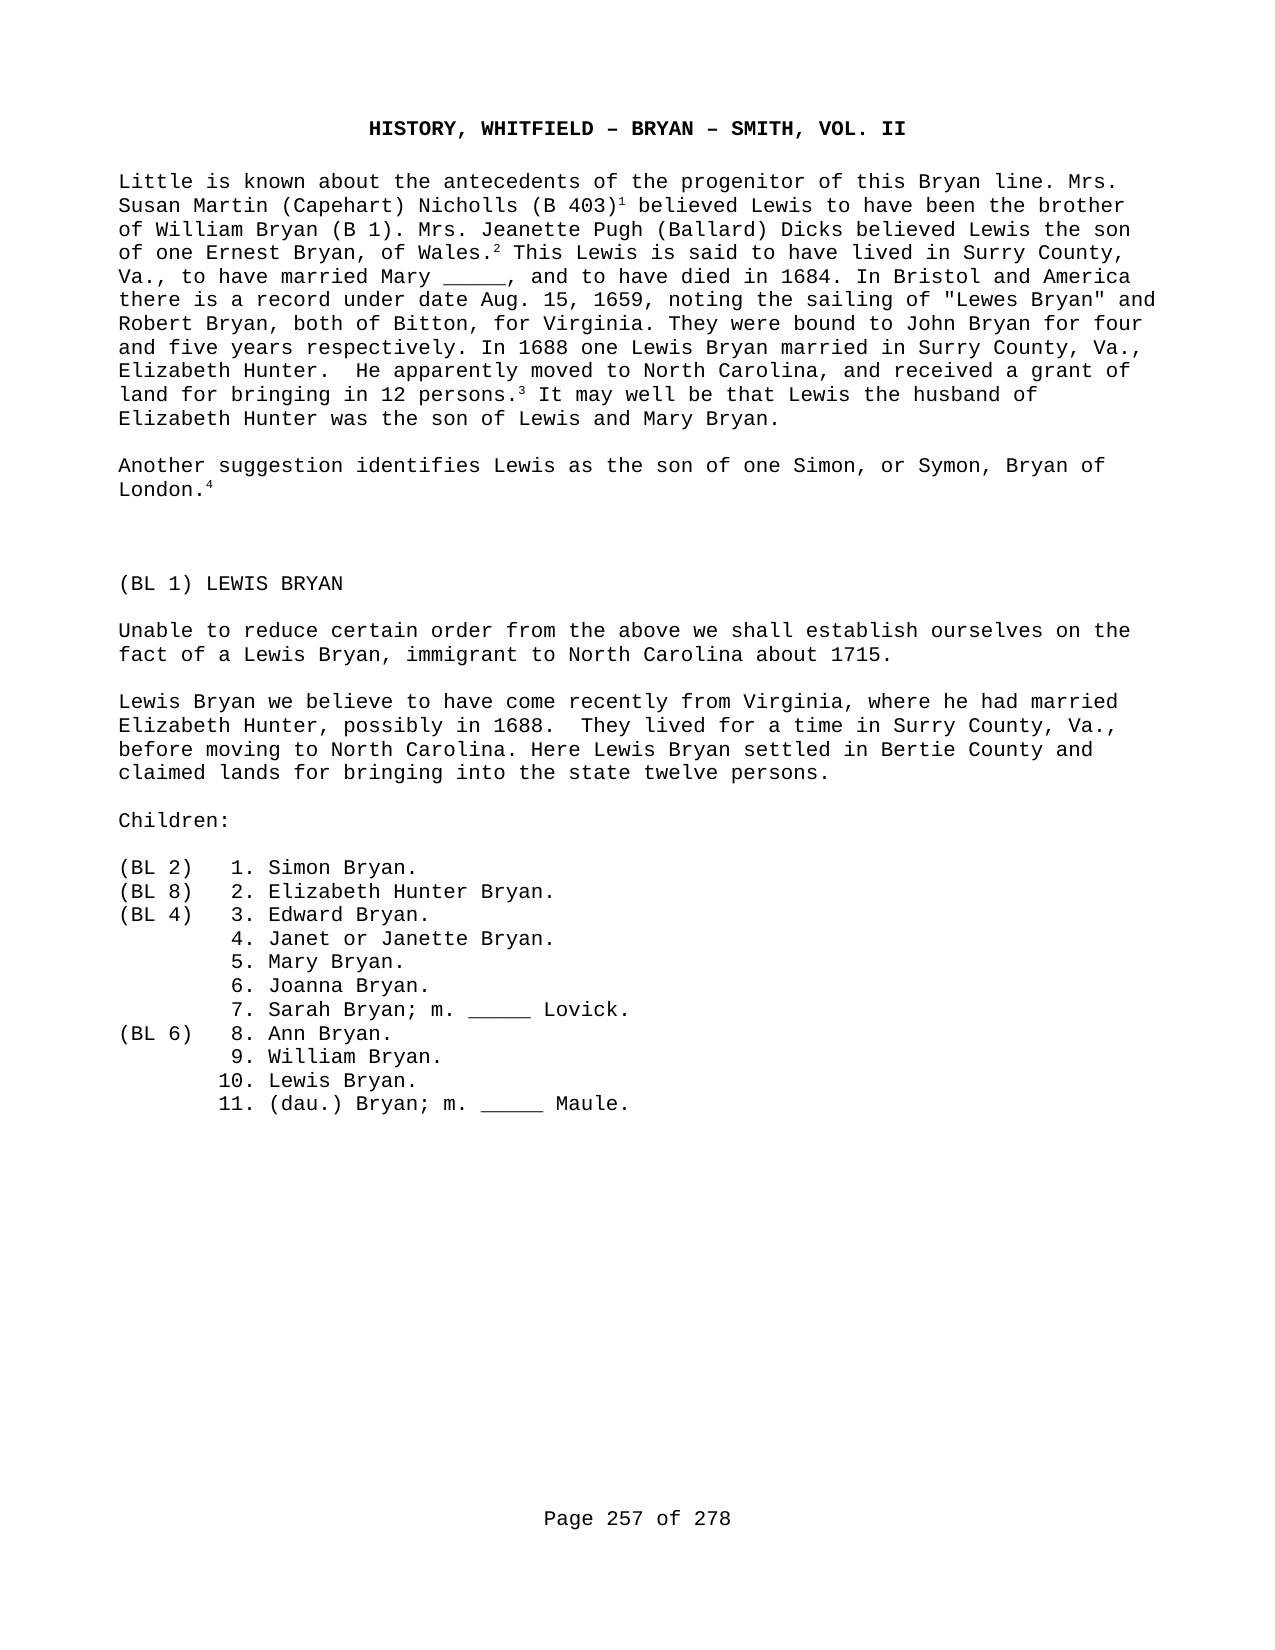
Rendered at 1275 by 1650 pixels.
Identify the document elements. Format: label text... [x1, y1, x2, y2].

text 10. Lewis Bryan. [118, 1070, 1157, 1093]
text (BL 6) 8. Ann Bryan. [118, 1022, 1157, 1046]
text 5. Mary Bryan. [118, 952, 1157, 975]
text Another suggestion identifies Lewis as the son of one Simon, or Symon, Bryan of London.4 [118, 455, 1157, 502]
text 11. (dau.) Bryan; m. _____ Maule. [118, 1093, 1157, 1117]
text Children: [118, 810, 1157, 833]
text (BL 4) 3. Edward Bryan. [118, 904, 1157, 928]
text Unable to reduce certain order from the above we shall establish ourselves on the fact of a Lewis Bryan, immigrant to North Carolina about 1715. [118, 621, 1157, 668]
text 6. Joanna Bryan. [118, 975, 1157, 999]
text (BL 2) 1. Simon Bryan. [118, 857, 1157, 881]
text 4. Janet or Janette Bryan. [118, 928, 1157, 952]
text Little is known about the antecedents of the progenitor of this Bryan line. Mrs. Susan Martin (Capehart) Nicholls (B 403)1 believed Lewis to have been the brother of William Bryan (B 1). Mrs. Jeanette Pugh (Ballard) Dicks believed Lewis the son of one Ernest Bryan, of Wales.2 This Lewis is said to have lived in Surry County, Va., to have married Mary _____, and to have died in 1684. In Bristol and America there is a record under date Aug. 15, 1659, noting the sailing of "Lewes Bryan" and Robert Bryan, both of Bitton, for Virginia. They were bound to John Bryan for four and five years respectively. In 1688 one Lewis Bryan married in Surry County, Va., Elizabeth Hunter. He apparently moved to North Carolina, and received a grant of land for bringing in 12 persons.3 It may well be that Lewis the husband of Elizabeth Hunter was the son of Lewis and Mary Bryan. [118, 171, 1157, 431]
text 7. Sarah Bryan; m. _____ Lovick. [118, 999, 1157, 1022]
text Lewis Bryan we believe to have come recently from Virginia, where he had married Elizabeth Hunter, possibly in 1688. They lived for a time in Surry County, Va., before moving to North Carolina. Here Lewis Bryan settled in Bertie County and claimed lands for bringing into the state twelve persons. [118, 691, 1157, 786]
text (BL 1) LEWIS BRYAN [118, 573, 1157, 597]
text (BL 8) 2. Elizabeth Hunter Bryan. [118, 881, 1157, 904]
text 9. William Bryan. [118, 1046, 1157, 1070]
